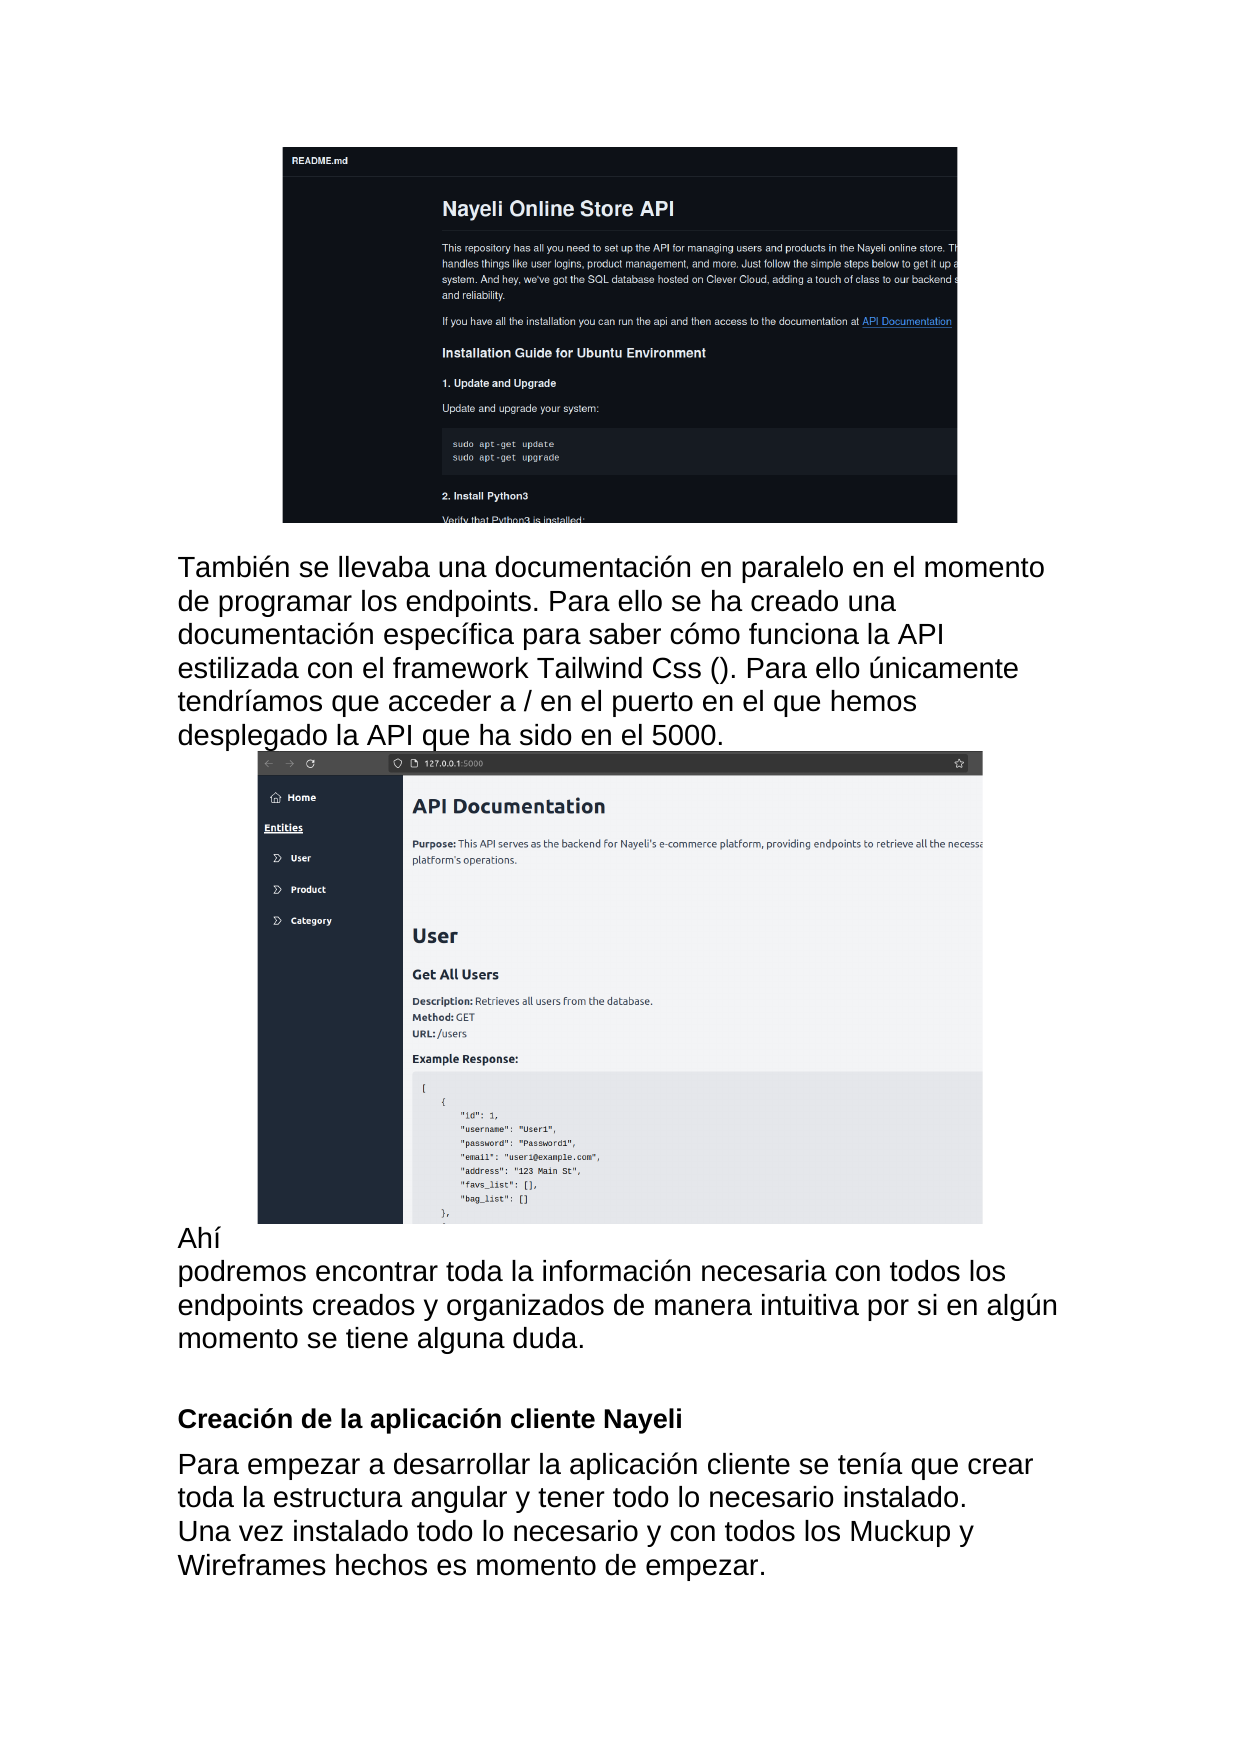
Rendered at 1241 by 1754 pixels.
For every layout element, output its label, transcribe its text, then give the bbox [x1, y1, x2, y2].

picture [282, 147, 958, 523]
text Una vez instalado todo lo necesario y con todos los Muckup y Wireframes hechos es momento de empezar. [177, 1514, 1063, 1581]
subtitle Creación de la aplicación cliente Nayeli [177, 1403, 1063, 1434]
text Para empezar a desarrollar la aplicación cliente se tenía que crear toda la estructura angular y tener todo lo necesario instalado. [177, 1447, 1063, 1514]
text También se llevaba una documentación en paralelo en el momento de programar los endpoints. Para ello se ha creado una documentación específica para saber cómo funciona la API estilizada con el framework Tailwind Css (). Para ello únicamente tendríamos que acceder a / en el puerto en el que hemos desplegado la API que ha sido en el 5000. [177, 550, 1063, 751]
picture [257, 751, 983, 1224]
text Ahí podremos encontrar toda la información necesaria con todos los endpoints creados y organizados de manera intuitiva por si en algún momento se tiene alguna duda. [177, 1221, 1063, 1355]
